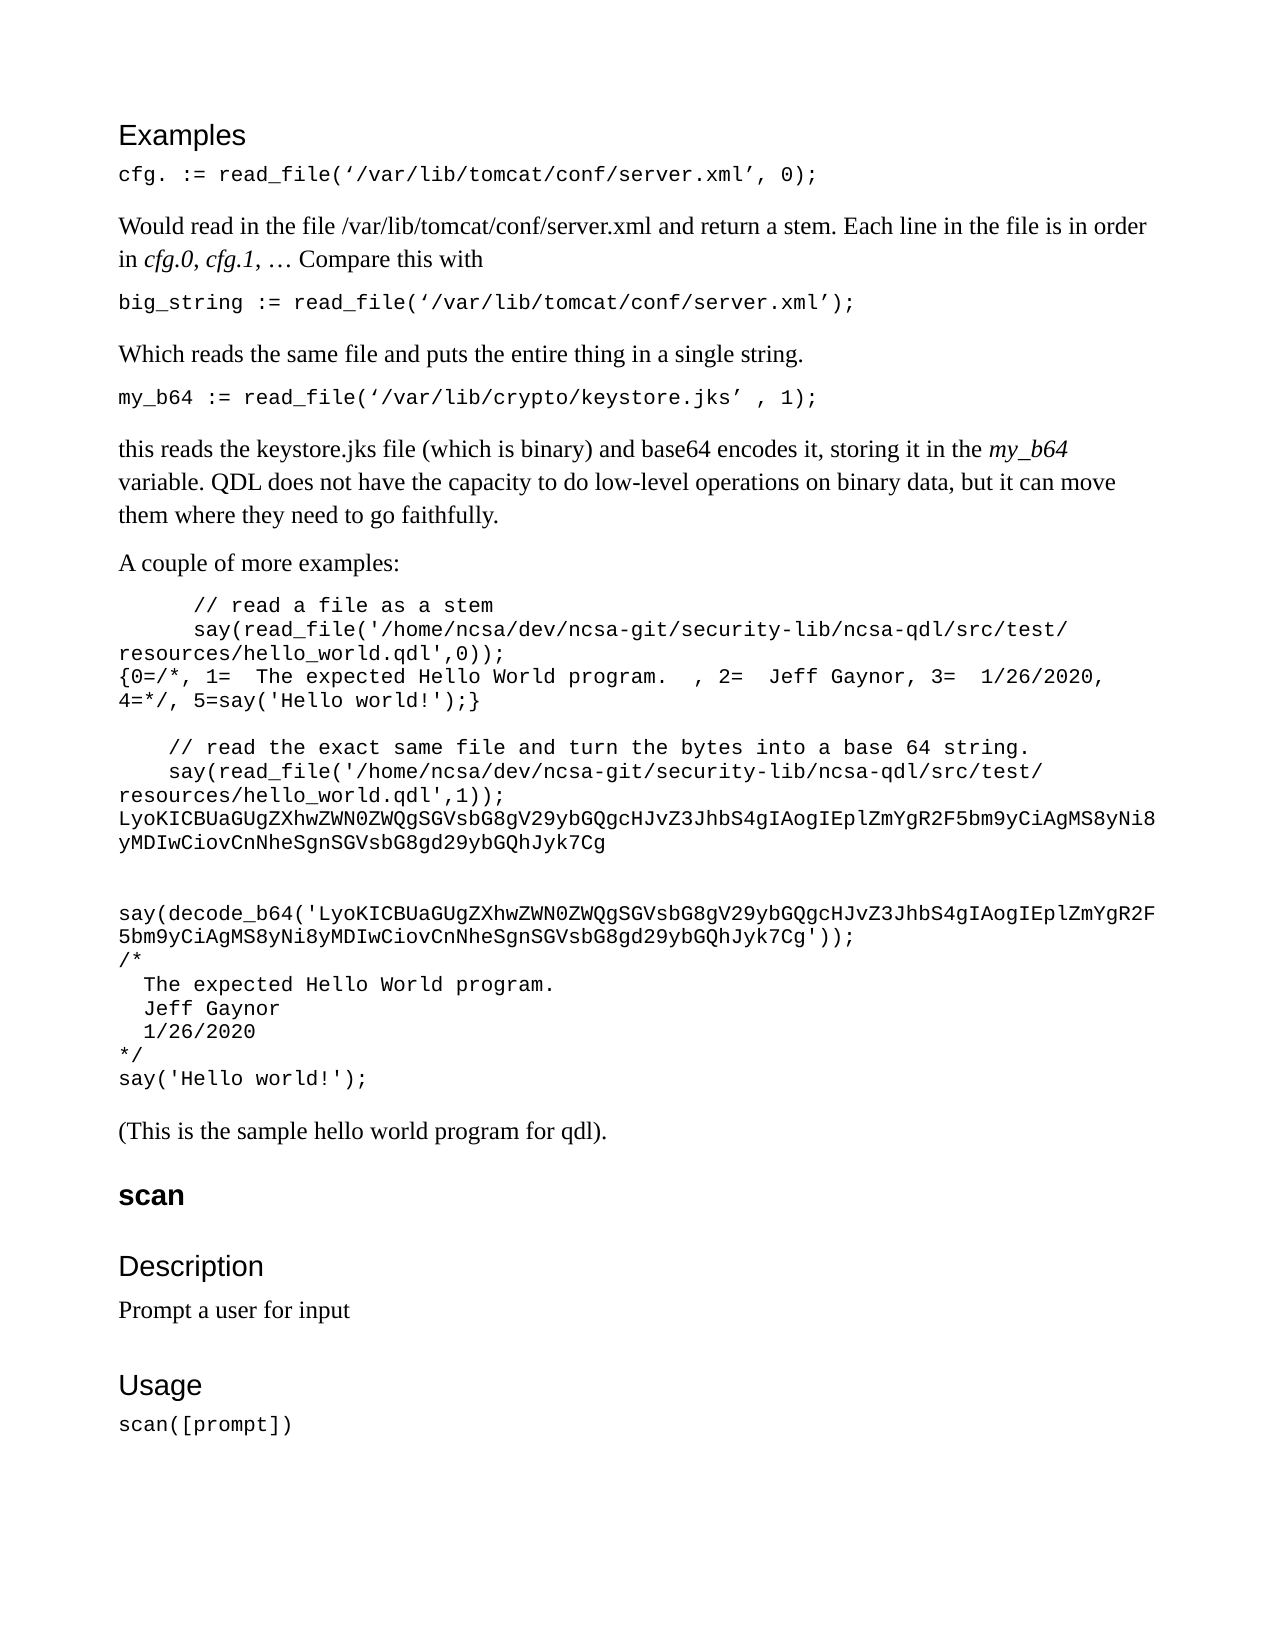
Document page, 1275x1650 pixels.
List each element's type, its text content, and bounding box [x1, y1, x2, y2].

text scan([prompt]) [118, 1414, 1157, 1437]
text {0=/*, 1= The expected Hello World program. , 2= Jeff Gaynor, 3= 1/26/2020, 4=*/, 5=say('Hello world!');} [118, 666, 1157, 714]
text // read a file as a stem [118, 596, 1157, 619]
text (This is the sample hello world program for qdl). [118, 1116, 1157, 1144]
text /* [118, 950, 1157, 974]
text say(decode_b64('LyoKICBUaGUgZXhwZWN0ZWQgSGVsbG8gV29ybGQgcHJvZ3JhbS4gIAogIEplZmYgR2F5bm9yCiAgMS8yNi8yMDIwCiovCnNheSgnSGVsbG8gd29ybGQhJyk7Cg')); [118, 879, 1157, 950]
text say(read_file('/home/ncsa/dev/ncsa-git/security-lib/ncsa-qdl/src/test/resources/hello_world.qdl',0)); [118, 619, 1157, 666]
text Would read in the file /var/lib/tomcat/conf/server.xml and return a stem. Each line in the file is in order in cfg.0, cfg.1, … Compare this with [118, 211, 1157, 273]
text The expected Hello World program. [118, 974, 1157, 997]
text Prompt a user for input [118, 1295, 1157, 1324]
text say(read_file('/home/ncsa/dev/ncsa-git/security-lib/ncsa-qdl/src/test/resources/hello_world.qdl',1)); [118, 761, 1157, 808]
text A couple of more examples: [118, 548, 1157, 577]
text 1/26/2020 [118, 1021, 1157, 1045]
text // read the exact same file and turn the bytes into a base 64 string. [118, 737, 1157, 761]
text */ [118, 1045, 1157, 1068]
subtitle Description [118, 1249, 1157, 1283]
text say('Hello world!'); [118, 1068, 1157, 1092]
text LyoKICBUaGUgZXhwZWN0ZWQgSGVsbG8gV29ybGQgcHJvZ3JhbS4gIAogIEplZmYgR2F5bm9yCiAgMS8yNi8yMDIwCiovCnNheSgnSGVsbG8gd29ybGQhJyk7Cg [118, 808, 1157, 856]
text this reads the keystore.jks file (which is binary) and base64 encodes it, storing it in the my_b64 variable. QDL does not have the capacity to do low-level operations on binary data, but it can move them where they need to go faithfully. [118, 434, 1157, 529]
text Jeff Gaynor [118, 997, 1157, 1021]
text my_b64 := read_file(‘/var/lib/crypto/keystore.jks’ , 1); [118, 387, 1157, 411]
text cfg. := read_file(‘/var/lib/tomcat/conf/server.xml’, 0); [118, 164, 1157, 188]
text Which reads the same file and puts the entire thing in a single string. [118, 339, 1157, 368]
subtitle Examples [118, 118, 1157, 152]
text big_string := read_file(‘/var/lib/tomcat/conf/server.xml’); [118, 292, 1157, 316]
subtitle Usage [118, 1368, 1157, 1401]
subtitle scan [118, 1178, 1157, 1212]
